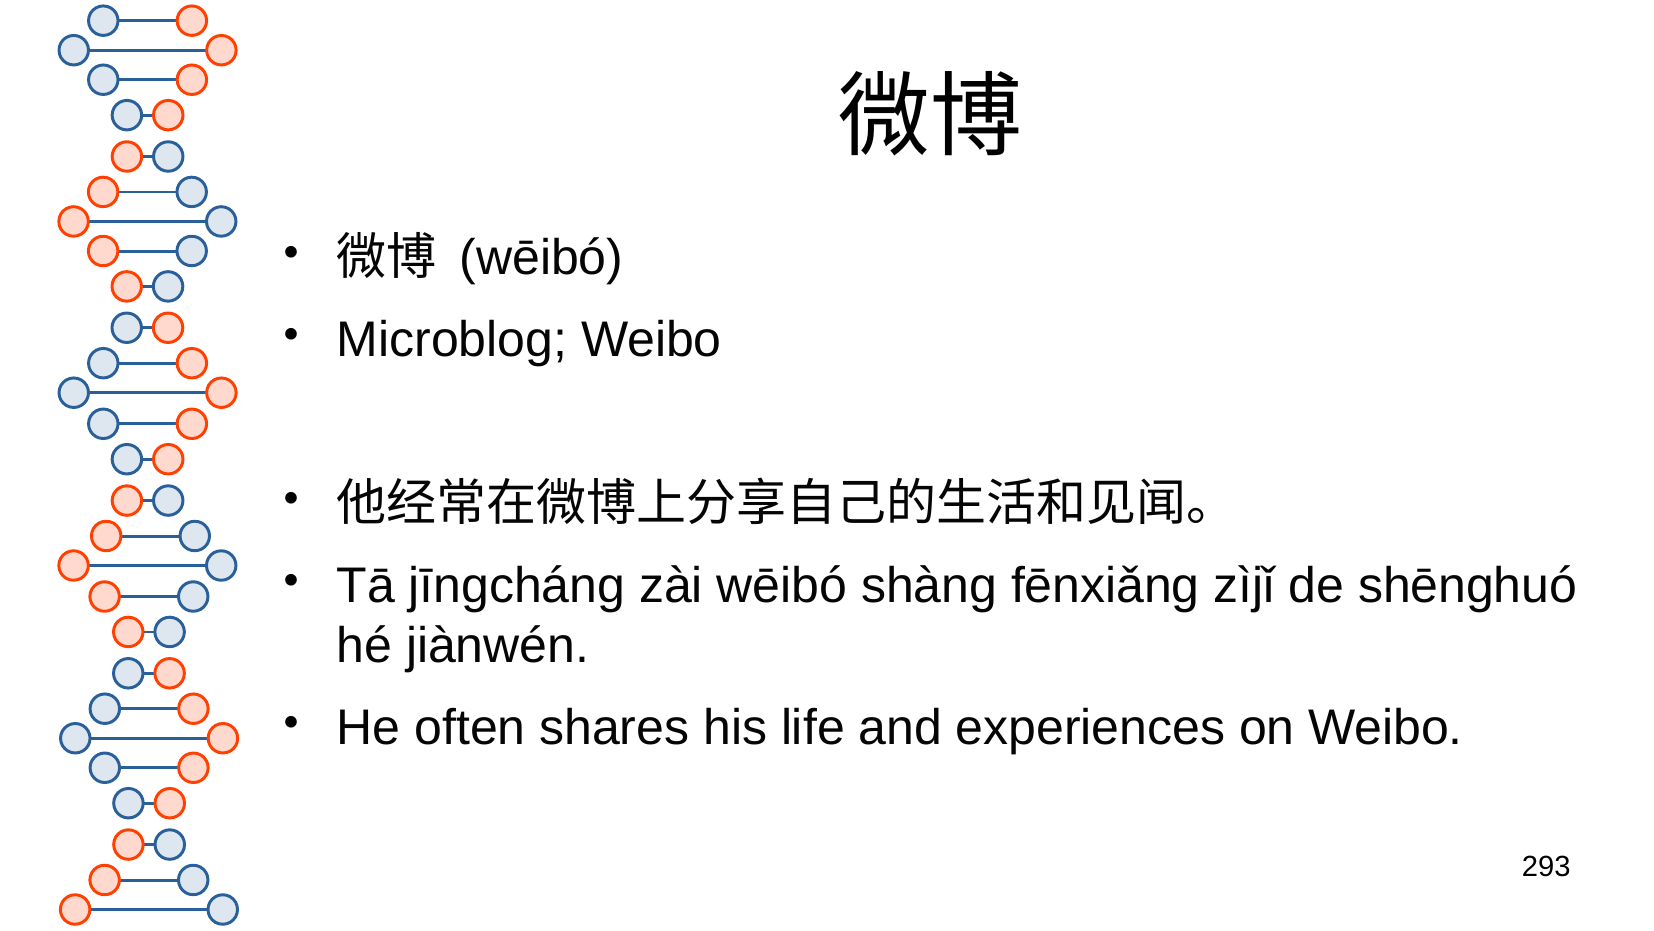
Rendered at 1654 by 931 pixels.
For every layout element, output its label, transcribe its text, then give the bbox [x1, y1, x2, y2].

title 微博 [265, 35, 1595, 189]
list 微博 (wēibó) Microblog; Weibo 他经常在微博上分享自己的生活和见闻。 Tā jīngcháng zài wēibó shàng fēnxiǎng zìjǐ de shēnghuó hé jiànwén. He often shares his life and experiences on Weibo. [265, 224, 1595, 764]
